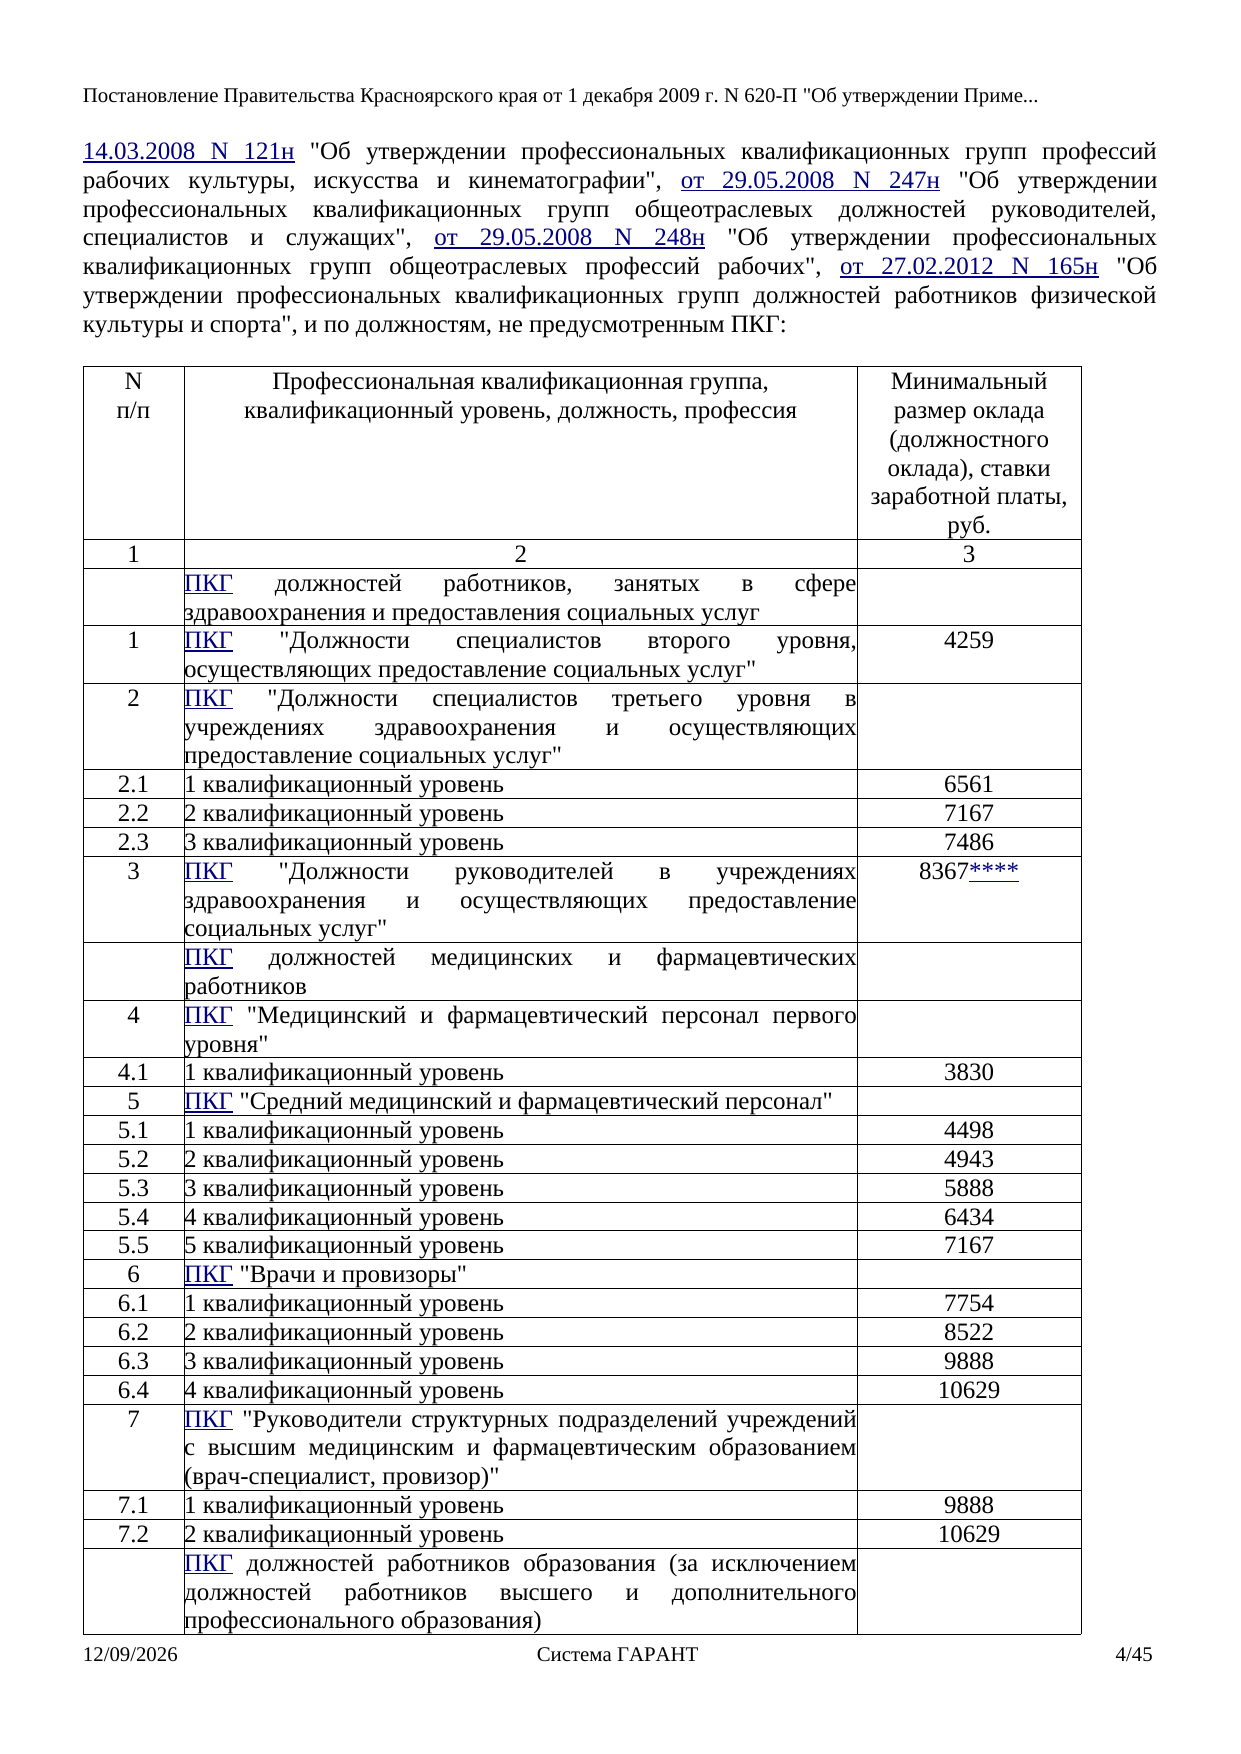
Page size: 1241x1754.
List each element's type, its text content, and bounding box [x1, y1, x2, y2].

table_cell 4 квалификационный уровень [185, 1203, 857, 1230]
table_cell 7486 [858, 828, 1081, 856]
table_cell 1 квалификационный уровень [185, 1491, 857, 1519]
table_cell 2 квалификационный уровень [185, 1318, 857, 1346]
table_header Минимальный размер оклада (должностного оклада), ставки заработной платы, руб. [858, 367, 1081, 539]
table_cell 7.1 [84, 1491, 184, 1519]
table_cell [84, 569, 184, 625]
table_cell [858, 569, 1081, 625]
table_cell 1 [84, 626, 184, 683]
table_cell 6.3 [84, 1347, 184, 1375]
table_cell 3 квалификационный уровень [185, 1347, 857, 1375]
table_cell ПКГ должностей медицинских и фармацевтических работников [185, 943, 857, 1000]
table_cell 1 квалификационный уровень [185, 1058, 857, 1086]
table_cell 5888 [858, 1174, 1081, 1202]
table_cell ПКГ "Средний медицинский и фармацевтический персонал" [185, 1087, 857, 1115]
table_cell 5 квалификационный уровень [185, 1231, 857, 1259]
table_cell ПКГ "Должности руководителей в учреждениях здравоохранения и осуществляющих предоставление социальных услуг" [185, 857, 857, 942]
table_cell 5.5 [84, 1231, 184, 1259]
table_cell 3 квалификационный уровень [185, 1174, 857, 1202]
table_cell 3 квалификационный уровень [185, 828, 857, 856]
table_cell 4943 [858, 1145, 1081, 1173]
table_cell 6 [84, 1260, 184, 1288]
table_cell 1 квалификационный уровень [185, 1289, 857, 1317]
table_cell 5.3 [84, 1174, 184, 1202]
table_cell ПКГ "Врачи и провизоры" [185, 1260, 857, 1288]
table_cell 6561 [858, 770, 1081, 798]
table_cell 6.2 [84, 1318, 184, 1346]
table_cell 4498 [858, 1116, 1081, 1144]
table_header Профессиональная квалификационная группа, квалификационный уровень, должность, профессия [185, 367, 857, 539]
table_cell 10629 [858, 1520, 1081, 1548]
table_cell [858, 684, 1081, 769]
table_cell 5.1 [84, 1116, 184, 1144]
table_cell 2.1 [84, 770, 184, 798]
table_cell 6434 [858, 1203, 1081, 1230]
table_cell 1 квалификационный уровень [185, 1116, 857, 1144]
table_cell 3830 [858, 1058, 1081, 1086]
table_cell [858, 1087, 1081, 1115]
table_cell 2 квалификационный уровень [185, 799, 857, 827]
table_cell 7754 [858, 1289, 1081, 1317]
table_cell 7.2 [84, 1520, 184, 1548]
table_cell 6.4 [84, 1376, 184, 1404]
table_cell 5.2 [84, 1145, 184, 1173]
table_cell 2 [185, 540, 857, 568]
table_cell 9888 [858, 1347, 1081, 1375]
table_cell 10629 [858, 1376, 1081, 1404]
table_cell ПКГ должностей работников, занятых в сфере здравоохранения и предоставления социальных услуг [185, 569, 857, 625]
table_cell ПКГ "Должности специалистов третьего уровня в учреждениях здравоохранения и осуществляющих предоставление социальных услуг" [185, 684, 857, 769]
table_cell 2 квалификационный уровень [185, 1520, 857, 1548]
table_cell [84, 1549, 184, 1634]
table_cell [858, 1405, 1081, 1490]
table_cell 4.1 [84, 1058, 184, 1086]
table_cell 7 [84, 1405, 184, 1490]
table_header N п/п [84, 367, 184, 539]
table_cell 1 [84, 540, 184, 568]
table_cell [858, 1001, 1081, 1057]
table_cell [84, 943, 184, 1000]
table_cell 3 [84, 857, 184, 942]
text 14.03.2008 N 121н "Об утверждении профессиональных квалификационных групп профессий рабочих культуры, искусства и кинематографии", от 29.05.2008 N 247н "Об утверждении профессиональных квалификационных групп общеотраслевых должностей руководителей, специалистов и служащих", от 29.05.2008 N 248н "Об утверждении профессиональных квалификационных групп общеотраслевых профессий рабочих", от 27.02.2012 N 165н "Об утверждении профессиональных квалификационных групп должностей работников физической культуры и спорта", и по должностям, не предусмотренным ПКГ: [83, 136, 1157, 337]
table_cell 2.2 [84, 799, 184, 827]
table_cell 8367**** [858, 857, 1081, 942]
table_cell ПКГ должностей работников образования (за исключением должностей работников высшего и дополнительного профессионального образования) [185, 1549, 857, 1634]
table_cell [858, 943, 1081, 1000]
table_cell 2 квалификационный уровень [185, 1145, 857, 1173]
table_cell 4 [84, 1001, 184, 1057]
table_cell [858, 1260, 1081, 1288]
table_cell 6.1 [84, 1289, 184, 1317]
table_cell 2 [84, 684, 184, 769]
table_cell ПКГ "Руководители структурных подразделений учреждений с высшим медицинским и фармацевтическим образованием (врач-специалист, провизор)" [185, 1405, 857, 1490]
table_cell ПКГ "Медицинский и фармацевтический персонал первого уровня" [185, 1001, 857, 1057]
table_cell 7167 [858, 1231, 1081, 1259]
table_cell ПКГ "Должности специалистов второго уровня, осуществляющих предоставление социальных услуг" [185, 626, 857, 683]
table_cell 8522 [858, 1318, 1081, 1346]
table_cell 9888 [858, 1491, 1081, 1519]
table_cell 7167 [858, 799, 1081, 827]
table_cell 5 [84, 1087, 184, 1115]
table_cell 4 квалификационный уровень [185, 1376, 857, 1404]
table_cell 2.3 [84, 828, 184, 856]
table_cell 1 квалификационный уровень [185, 770, 857, 798]
table_cell 3 [858, 540, 1081, 568]
table_cell 5.4 [84, 1203, 184, 1230]
table_cell [858, 1549, 1081, 1634]
table_cell 4259 [858, 626, 1081, 683]
